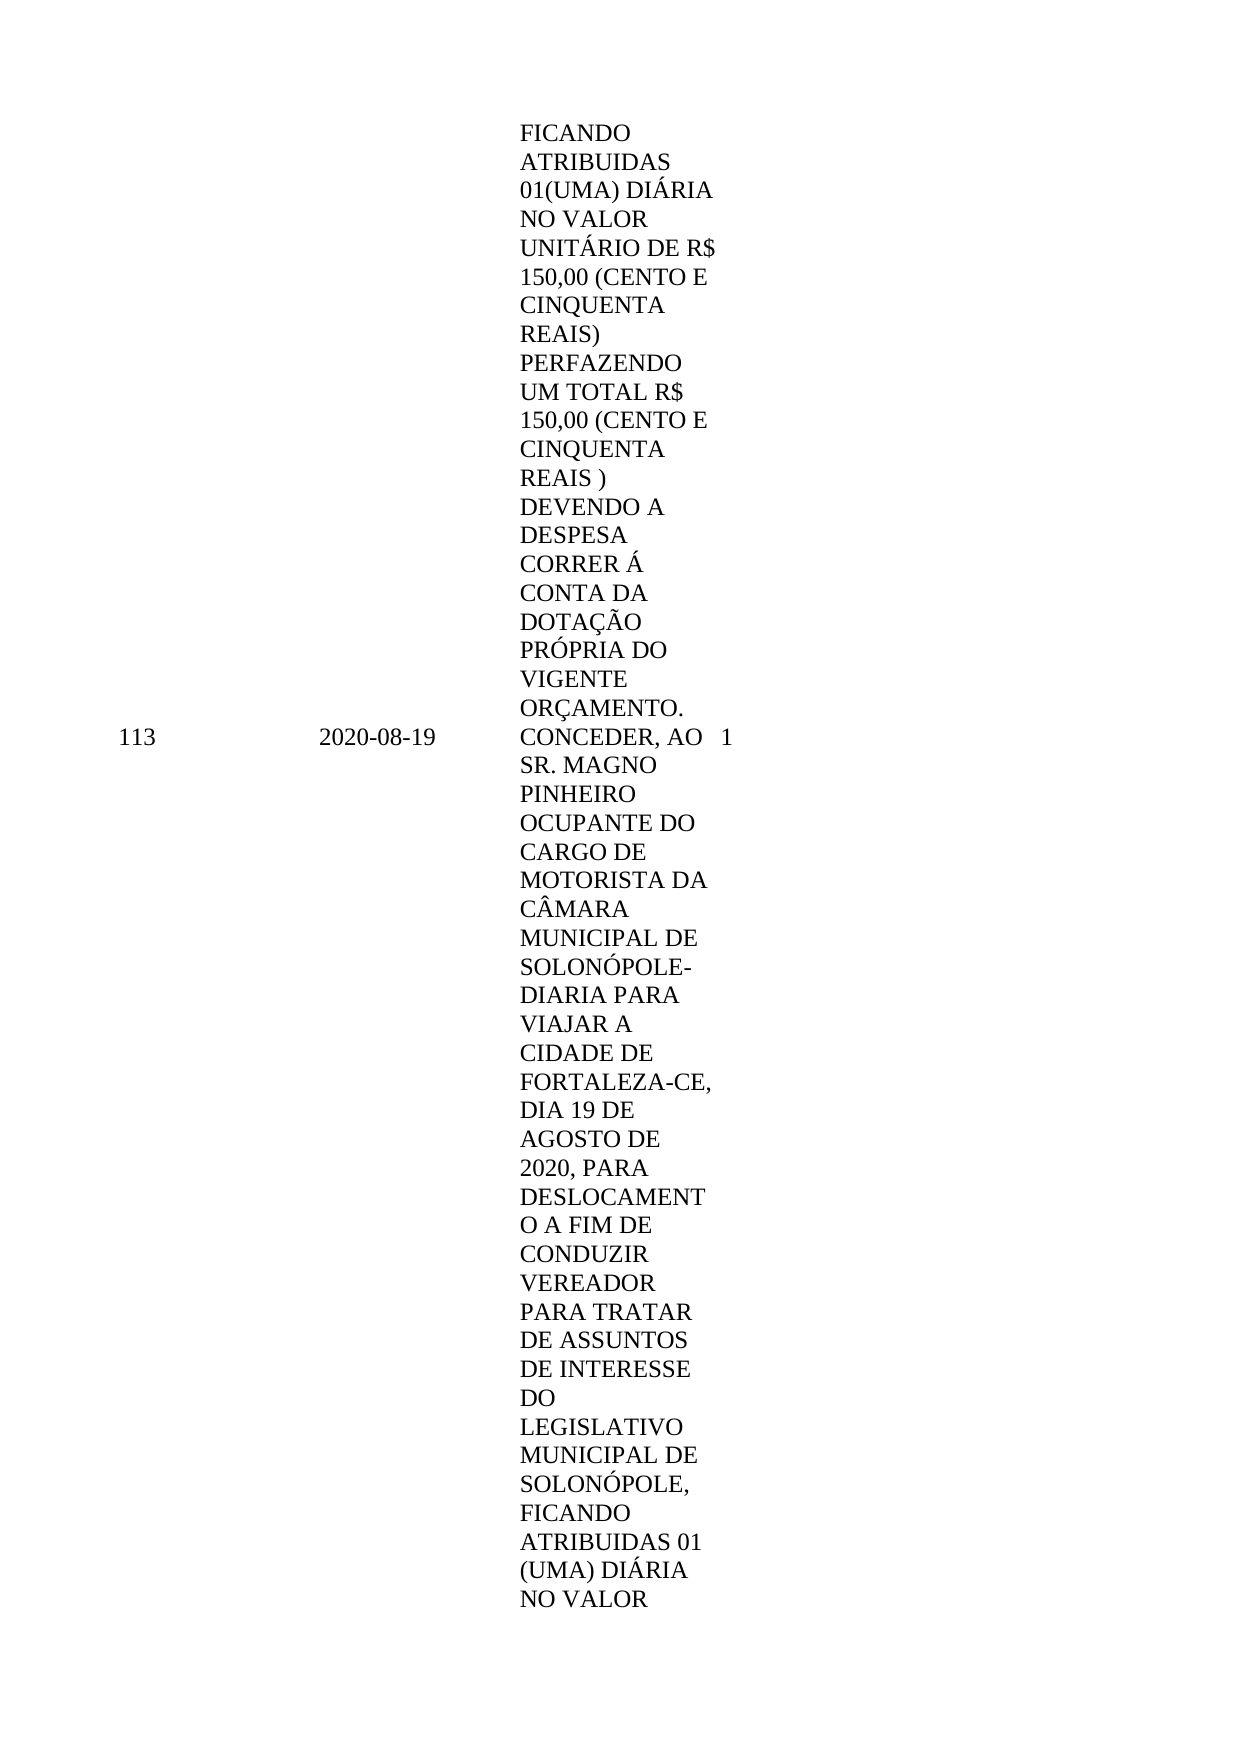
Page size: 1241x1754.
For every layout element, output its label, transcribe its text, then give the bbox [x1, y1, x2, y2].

table_cell [921, 118, 1122, 722]
table_cell [118, 118, 319, 722]
table_cell CONCEDER, AO SR. MAGNO PINHEIRO OCUPANTE DO CARGO DE MOTORISTA DA CÂMARA MUNICIPAL DE SOLONÓPOLE- DIARIA PARA VIAJAR A CIDADE DE FORTALEZA-CE, DIA 19 DE AGOSTO DE 2020, PARA DESLOCAMENTO A FIM DE CONDUZIR VEREADOR PARA TRATAR DE ASSUNTOS DE INTERESSE DO LEGISLATIVO MUNICIPAL DE SOLONÓPOLE, FICANDO ATRIBUIDAS 01 (UMA) DIÁRIA NO VALOR [520, 722, 720, 1613]
table_cell 113 [118, 722, 319, 1613]
table_cell [319, 118, 519, 722]
table_cell 2020-08-19 [319, 722, 519, 1613]
table_cell 1 [720, 722, 921, 1613]
table_cell [720, 118, 921, 722]
table_cell [921, 722, 1122, 1613]
table_cell FICANDO ATRIBUIDAS 01(UMA) DIÁRIA NO VALOR UNITÁRIO DE R$ 150,00 (CENTO E CINQUENTA REAIS) PERFAZENDO UM TOTAL R$ 150,00 (CENTO E CINQUENTA REAIS ) DEVENDO A DESPESA CORRER Á CONTA DA DOTAÇÃO PRÓPRIA DO VIGENTE ORÇAMENTO. [520, 118, 720, 722]
